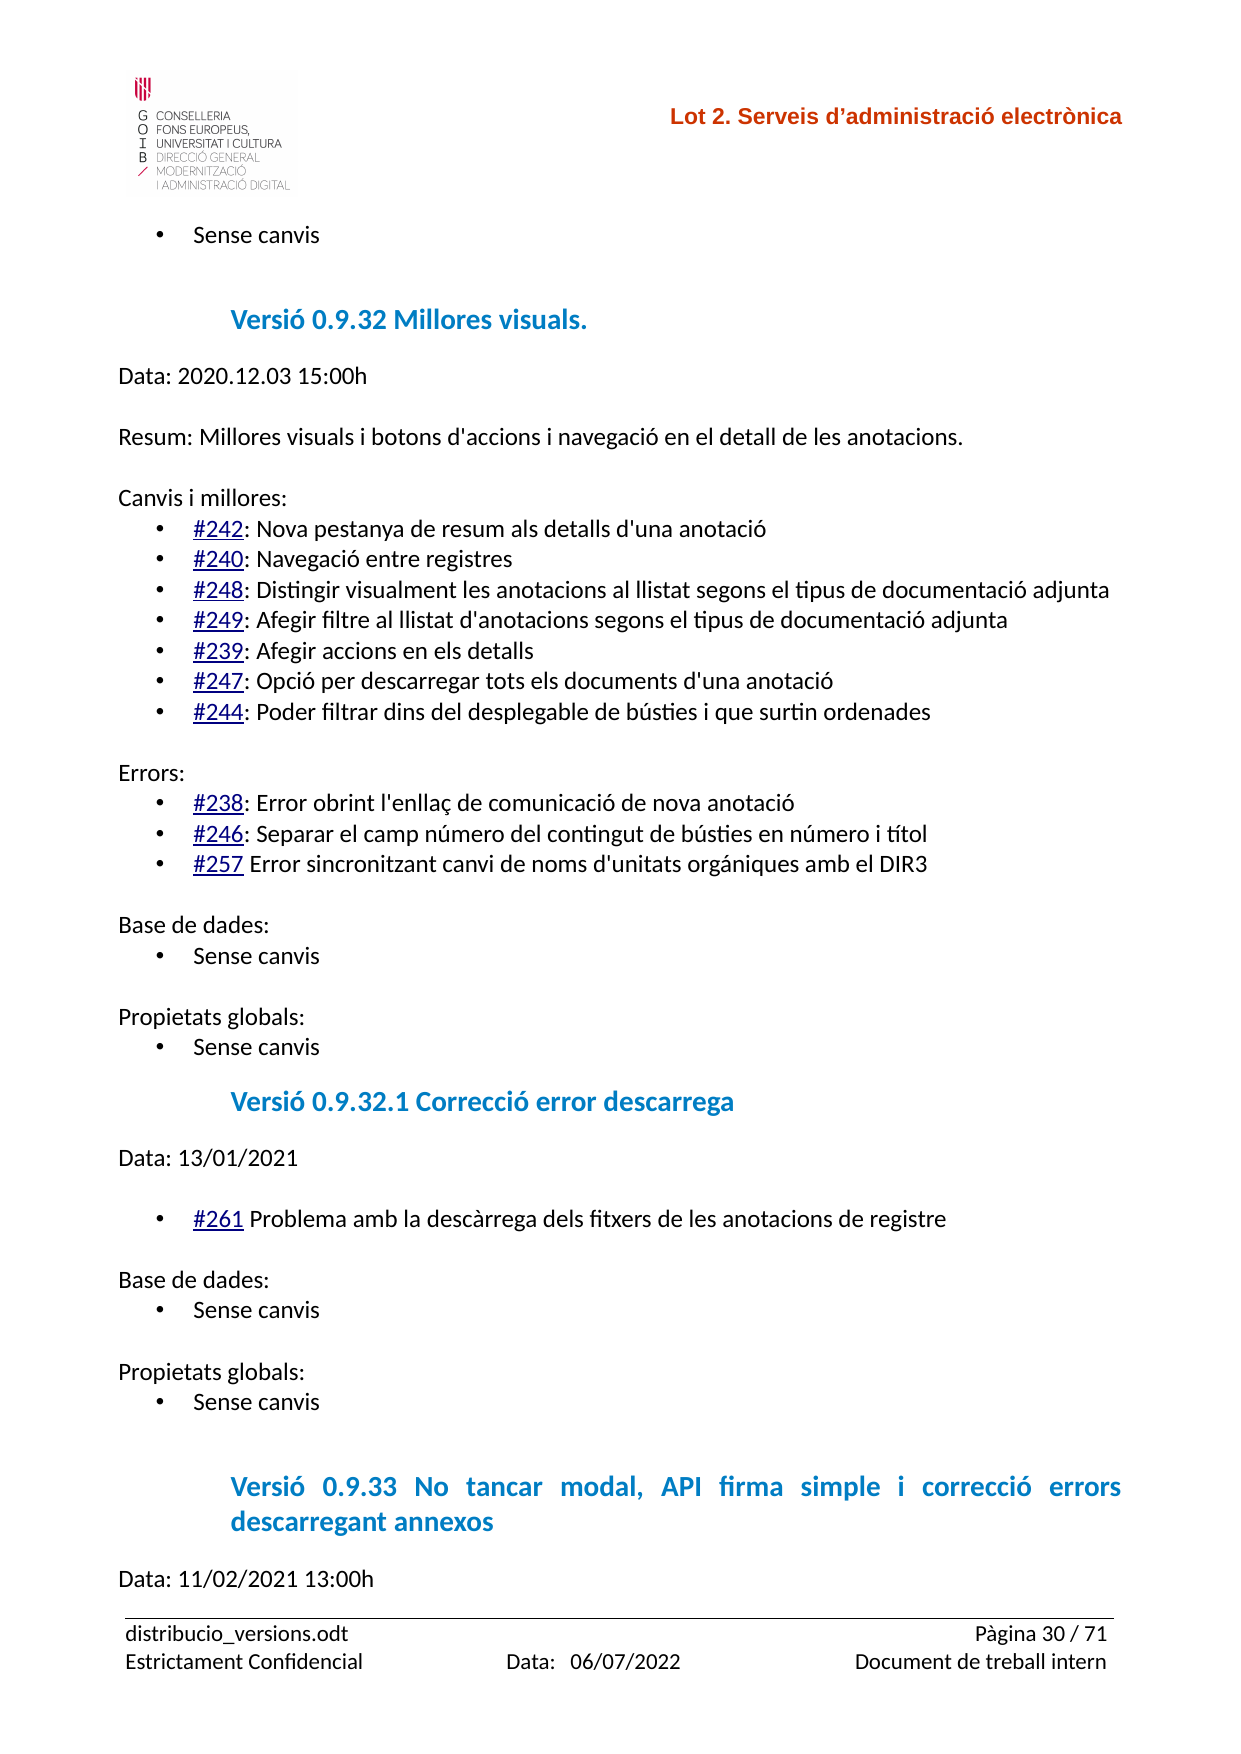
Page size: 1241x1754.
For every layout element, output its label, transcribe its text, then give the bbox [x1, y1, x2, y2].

text Propietats globals: [118, 1001, 1122, 1032]
text Data: 2020.12.03 15:00h [118, 360, 1122, 391]
text Propietats globals: [118, 1356, 1122, 1386]
text Base de dades: [118, 1264, 1122, 1294]
list #257 Error sincronitzant canvi de noms d'unitats orgániques amb el DIR3 [156, 848, 1122, 879]
list #244: Poder filtrar dins del desplegable de bústies i que surtin ordenades [156, 696, 1122, 726]
text Resum: Millores visuals i botons d'accions i navegació en el detall de les anotacions. [118, 421, 1122, 452]
list #238: Error obrint l'enllaç de comunicació de nova anotació [156, 787, 1122, 818]
text Errors: [118, 757, 1122, 787]
text Base de dades: [118, 909, 1122, 940]
list #261 Problema amb la descàrrega dels fitxers de les anotacions de registre [156, 1203, 1122, 1233]
list #240: Navegació entre registres [156, 543, 1122, 574]
list #242: Nova pestanya de resum als detalls d'una anotació [156, 513, 1122, 543]
text Canvis i millores: [118, 482, 1122, 513]
list #239: Afegir accions en els detalls [156, 635, 1122, 665]
list #247: Opció per descarregar tots els documents d'una anotació [156, 665, 1122, 696]
picture [126, 70, 299, 197]
list Sense canvis [156, 219, 1122, 250]
subtitle Versió 0.9.33 No tancar modal, API firma simple i correcció errors descarregant annexos [153, 1468, 1122, 1539]
list #248: Distingir visualment les anotacions al llistat segons el tipus de documentació adjunta [156, 574, 1122, 604]
subtitle Versió 0.9.32.1 Correcció error descarrega [153, 1083, 1122, 1118]
text Data: 13/01/2021 [118, 1142, 1122, 1172]
list Sense canvis [156, 1032, 1122, 1062]
list Sense canvis [156, 940, 1122, 971]
text Data: 11/02/2021 13:00h [118, 1563, 1122, 1593]
subtitle Versió 0.9.32 Millores visuals. [153, 301, 1122, 336]
list Sense canvis [156, 1294, 1122, 1325]
list #249: Afegir filtre al llistat d'anotacions segons el tipus de documentació adjunta [156, 604, 1122, 635]
list #246: Separar el camp número del contingut de bústies en número i títol [156, 818, 1122, 848]
list Sense canvis [156, 1386, 1122, 1417]
